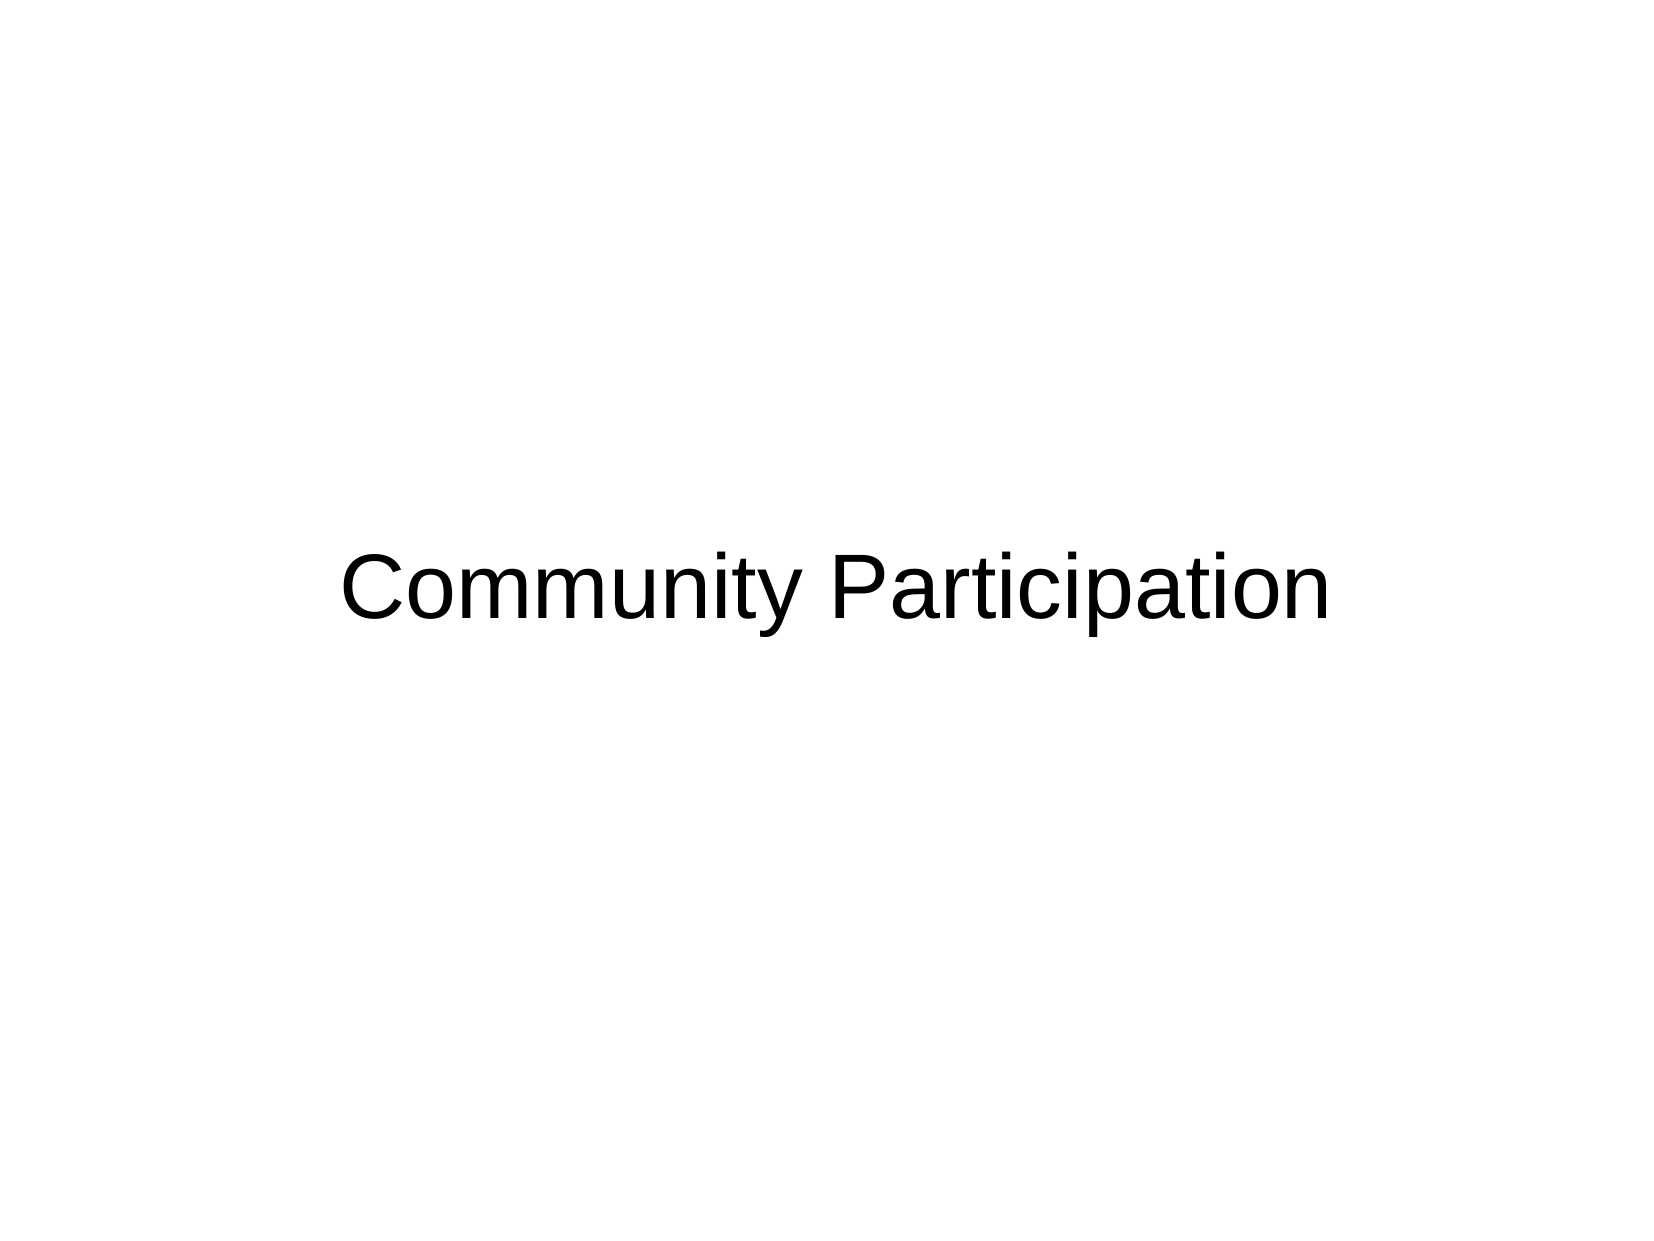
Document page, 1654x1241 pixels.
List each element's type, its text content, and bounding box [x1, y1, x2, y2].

title Community Participation [75, 482, 1564, 691]
